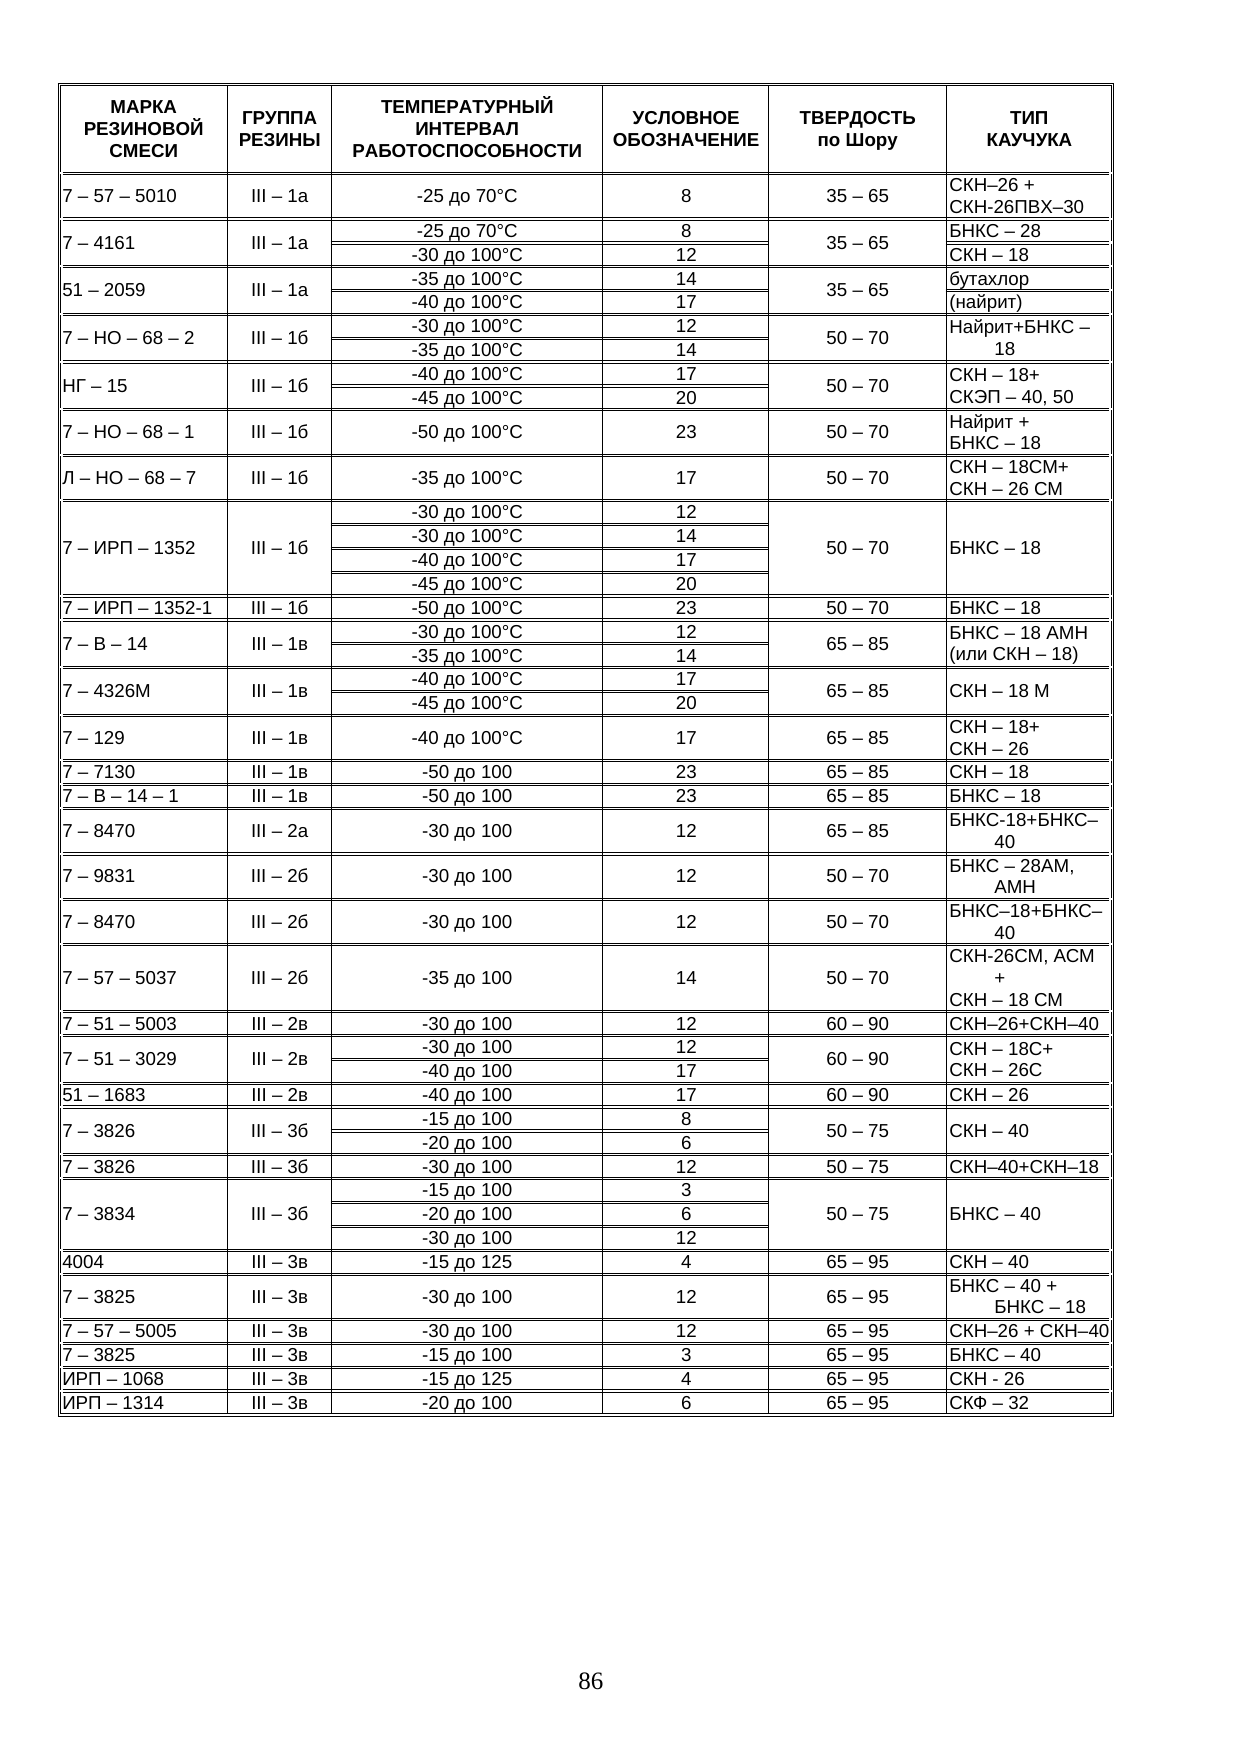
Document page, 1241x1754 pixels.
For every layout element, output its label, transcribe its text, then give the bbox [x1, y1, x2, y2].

table_cell 7 – НО – 68 – 1 [59, 408, 227, 453]
table_cell 65 – 95 [769, 1345, 946, 1366]
table_cell 17 [603, 669, 768, 690]
table_cell 7 – 3825 [59, 1273, 227, 1318]
table_cell III – 3в [228, 1369, 331, 1389]
table_cell III – 1в [228, 622, 331, 666]
table_cell 50 – 75 [769, 1156, 946, 1177]
table_cell БНКС – 18 [947, 594, 1112, 618]
table_cell III – 1а [228, 175, 331, 217]
table_cell 23 [603, 598, 768, 618]
table_cell 14 [603, 526, 768, 547]
table_cell III – 3б [228, 1109, 331, 1153]
table_cell Найрит+БНКС – 18 [947, 313, 1112, 360]
table_cell СКН–26 + СКН–40 [947, 1318, 1112, 1342]
table_cell БНКС – 28АМ, АМН [947, 852, 1112, 898]
table_cell 6 [603, 1133, 768, 1153]
table_cell (найрит) [947, 289, 1112, 313]
table_cell СКН – 18 М [947, 666, 1112, 714]
table_cell СКН – 18 [947, 759, 1112, 783]
table_cell 23 [603, 411, 768, 453]
table_cell СКН – 40 [947, 1249, 1112, 1272]
table_cell III – 1б [228, 457, 331, 499]
table_cell 7 – 3834 [59, 1177, 227, 1248]
table_cell -30 до 100°С [332, 316, 602, 337]
table_cell 12 [603, 810, 768, 852]
table_cell -35 до 100°С [332, 645, 602, 666]
table_cell III – 3в [228, 1345, 331, 1366]
table_cell БНКС-18+БНКС–40 [947, 807, 1112, 852]
table_cell 65 – 85 [769, 717, 946, 759]
table_cell -20 до 100 [332, 1204, 602, 1225]
table_cell ИРП – 1068 [59, 1366, 227, 1389]
table_cell 7 – 4326М [59, 666, 227, 714]
table_cell 7 – В – 14 [59, 618, 227, 666]
table_cell -35 до 100°С [332, 268, 602, 289]
table_cell -25 до 70°С [332, 221, 602, 241]
table_cell 8 [603, 221, 768, 241]
table_cell III – 1а [228, 268, 331, 313]
table_cell III – 1а [228, 221, 331, 265]
table_cell 7 – 3825 [59, 1342, 227, 1366]
table_cell -25 до 70°С [332, 175, 602, 217]
table_cell 50 – 70 [769, 457, 946, 499]
table_cell 20 [603, 574, 768, 594]
table_cell БНКС–18+БНКС–40 [947, 898, 1112, 943]
table_cell -30 до 100 [332, 1321, 602, 1342]
table_cell III – 1б [228, 502, 331, 594]
table_cell 65 – 85 [769, 762, 946, 783]
table_cell БНКС – 40 [947, 1342, 1112, 1366]
table_cell -30 до 100 [332, 1037, 602, 1058]
table_cell -30 до 100°С [332, 526, 602, 547]
table_cell III – 2б [228, 946, 331, 1010]
table_cell 17 [603, 292, 768, 313]
table_cell 17 [603, 1085, 768, 1105]
table_cell НГ – 15 [59, 360, 227, 408]
table_cell -15 до 100 [332, 1345, 602, 1366]
table_cell 7 – 3826 [59, 1105, 227, 1153]
table_header МАРКА РЕЗИНОВОЙ СМЕСИ [61, 86, 227, 172]
table_cell III – 2в [228, 1085, 331, 1105]
table_cell БНКС – 18 [947, 783, 1112, 807]
table_cell 50 – 70 [769, 502, 946, 594]
table_cell 6 [603, 1204, 768, 1225]
table_cell -35 до 100°С [332, 457, 602, 499]
table_cell III – 3в [228, 1321, 331, 1342]
table_cell III – 1в [228, 669, 331, 714]
table_cell 50 – 70 [769, 364, 946, 408]
table_cell 12 [603, 901, 768, 943]
table_cell -30 до 100°С [332, 622, 602, 642]
table_cell -50 до 100°С [332, 411, 602, 453]
table_cell 50 – 70 [769, 901, 946, 943]
table_cell -50 до 100°С [332, 598, 602, 618]
table_cell III – 1б [228, 364, 331, 408]
table_cell СКН – 18 [947, 241, 1112, 265]
table_cell бутахлор [947, 265, 1112, 289]
table_cell 7 – ИРП – 1352-1 [59, 594, 227, 618]
table_cell III – 3б [228, 1156, 331, 1177]
table_cell 23 [603, 786, 768, 807]
table_cell -50 до 100 [332, 786, 602, 807]
table_cell -30 до 100 [332, 1156, 602, 1177]
table_cell 12 [603, 1013, 768, 1034]
table_cell -30 до 100°С [332, 245, 602, 265]
table_cell -20 до 100 [332, 1393, 602, 1413]
table_cell -50 до 100 [332, 762, 602, 783]
table_cell 50 – 70 [769, 856, 946, 898]
table_cell 12 [603, 1321, 768, 1342]
table_cell 65 – 95 [769, 1252, 946, 1272]
table_cell -15 до 125 [332, 1252, 602, 1272]
table_cell -30 до 100 [332, 901, 602, 943]
table_cell 4004 [59, 1249, 227, 1272]
table_cell 14 [603, 645, 768, 666]
table_cell 7 – 4161 [59, 217, 227, 265]
table_cell -35 до 100 [332, 946, 602, 1010]
table_cell 7 – 51 – 5003 [59, 1010, 227, 1034]
table_cell 51 – 2059 [59, 265, 227, 313]
table_cell 8 [603, 1109, 768, 1129]
table_cell БНКС – 18 АМН (или СКН – 18) [947, 618, 1112, 666]
table_cell СКН - 26 [947, 1366, 1112, 1389]
table_cell III – 2в [228, 1013, 331, 1034]
table_cell -40 до 100°С [332, 292, 602, 313]
table_cell 12 [603, 502, 768, 523]
table_cell 14 [603, 946, 768, 1010]
table_cell III – 1б [228, 316, 331, 360]
table_cell 12 [603, 1037, 768, 1058]
table_cell СКН – 18С+ СКН – 26С [947, 1034, 1112, 1082]
table_cell -15 до 100 [332, 1109, 602, 1129]
table_cell III – 2а [228, 810, 331, 852]
table_cell СКН–26+СКН–40 [947, 1010, 1112, 1034]
table_cell 50 – 75 [769, 1180, 946, 1248]
table_cell 65 – 85 [769, 669, 946, 714]
table_cell -30 до 100 [332, 1228, 602, 1248]
table_cell 7 – 9831 [59, 852, 227, 898]
table_cell III – 3б [228, 1180, 331, 1248]
table_cell III – 2в [228, 1037, 331, 1082]
table_cell 65 – 95 [769, 1276, 946, 1318]
table_header ГРУППА РЕЗИНЫ [228, 86, 331, 172]
table_cell 7 – 51 – 3029 [59, 1034, 227, 1082]
table_cell -45 до 100°С [332, 388, 602, 408]
table_header ТВЕРДОСТЬ по Шору [769, 86, 946, 172]
table_cell СКН – 40 [947, 1105, 1112, 1153]
table_cell III – 1б [228, 598, 331, 618]
table_cell БНКС – 40 [947, 1177, 1112, 1248]
table_cell 7 – ИРП – 1352 [59, 499, 227, 594]
table_cell -30 до 100 [332, 810, 602, 852]
table_cell -15 до 100 [332, 1180, 602, 1201]
table_cell III – 3в [228, 1276, 331, 1318]
table_cell 7 – 8470 [59, 807, 227, 852]
table_cell Л – НО – 68 – 7 [59, 454, 227, 499]
table_cell 7 – 129 [59, 714, 227, 759]
table_cell СКН-26СМ, АСМ + СКН – 18 СМ [947, 943, 1112, 1010]
table_cell -15 до 125 [332, 1369, 602, 1389]
table_cell 7 – 7130 [59, 759, 227, 783]
table_cell -30 до 100 [332, 1013, 602, 1034]
table_cell 7 – НО – 68 – 2 [59, 313, 227, 360]
table_cell 50 – 70 [769, 411, 946, 453]
table_cell СКН – 26 [947, 1082, 1112, 1105]
table_cell 50 – 70 [769, 598, 946, 618]
table_cell 17 [603, 457, 768, 499]
table_cell 7 – 57 – 5037 [59, 943, 227, 1010]
table_cell БНКС – 40 + БНКС – 18 [947, 1273, 1112, 1318]
table_cell 35 – 65 [769, 175, 946, 217]
table_cell 65 – 85 [769, 786, 946, 807]
table_cell 51 – 1683 [59, 1082, 227, 1105]
table_cell СКН–26 + СКН-26ПВХ–30 [947, 172, 1112, 217]
table_cell -40 до 100°С [332, 717, 602, 759]
table_cell 17 [603, 364, 768, 384]
table_cell III – 3в [228, 1252, 331, 1272]
table_cell III – 3в [228, 1393, 331, 1413]
table_cell 60 – 90 [769, 1037, 946, 1082]
table_cell 65 – 85 [769, 810, 946, 852]
table_cell 7 – 8470 [59, 898, 227, 943]
table_header ТИП КАУЧУКА [947, 86, 1111, 172]
table_cell 7 – 3826 [59, 1153, 227, 1177]
table_cell 60 – 90 [769, 1013, 946, 1034]
table_cell СКН–40+СКН–18 [947, 1153, 1112, 1177]
table_cell 65 – 95 [769, 1393, 946, 1413]
table_cell -40 до 100 [332, 1085, 602, 1105]
table_cell 17 [603, 550, 768, 571]
table_cell 7 – 57 – 5005 [59, 1318, 227, 1342]
table_cell -35 до 100°С [332, 340, 602, 360]
table_cell СКФ – 32 [947, 1389, 1112, 1413]
table_cell -30 до 100 [332, 856, 602, 898]
table_cell 20 [603, 388, 768, 408]
table_cell СКН – 18+ СКН – 26 [947, 714, 1112, 759]
table_cell 12 [603, 1276, 768, 1318]
table_cell 23 [603, 762, 768, 783]
table_cell 65 – 95 [769, 1369, 946, 1389]
table_cell III – 1в [228, 786, 331, 807]
table_cell -40 до 100°С [332, 364, 602, 384]
table_cell Найрит + БНКС – 18 [947, 408, 1112, 453]
table_cell 35 – 65 [769, 268, 946, 313]
table_cell -40 до 100°С [332, 550, 602, 571]
table_cell СКН – 18+ СКЭП – 40, 50 [947, 360, 1112, 408]
table_cell 17 [603, 717, 768, 759]
table_cell 65 – 95 [769, 1321, 946, 1342]
table_cell 7 – В – 14 – 1 [59, 783, 227, 807]
table_cell 17 [603, 1061, 768, 1082]
table_cell III – 1в [228, 717, 331, 759]
table_cell 50 – 70 [769, 946, 946, 1010]
table_cell -30 до 100 [332, 1276, 602, 1318]
table_cell -45 до 100°С [332, 693, 602, 714]
table_cell 12 [603, 622, 768, 642]
table_cell III – 1б [228, 411, 331, 453]
table_cell III – 2б [228, 901, 331, 943]
table_cell -40 до 100°С [332, 669, 602, 690]
table_cell ИРП – 1314 [59, 1389, 227, 1413]
table_cell 7 – 57 – 5010 [59, 172, 227, 217]
table_cell -45 до 100°С [332, 574, 602, 594]
table_cell 35 – 65 [769, 221, 946, 265]
table_cell 4 [603, 1252, 768, 1272]
table_cell III – 2б [228, 856, 331, 898]
table_cell -40 до 100 [332, 1061, 602, 1082]
table_cell 4 [603, 1369, 768, 1389]
table_header УСЛОВНОЕ ОБОЗНАЧЕНИЕ [603, 86, 768, 172]
table_cell 14 [603, 268, 768, 289]
table_cell 3 [603, 1180, 768, 1201]
table_cell 50 – 75 [769, 1109, 946, 1153]
table_cell 50 – 70 [769, 316, 946, 360]
table_cell 12 [603, 856, 768, 898]
table_cell 12 [603, 316, 768, 337]
table_cell 8 [603, 175, 768, 217]
table_cell 3 [603, 1345, 768, 1366]
table_cell 12 [603, 1156, 768, 1177]
table_cell БНКС – 28 [947, 217, 1112, 241]
table_cell 12 [603, 245, 768, 265]
table_cell III – 1в [228, 762, 331, 783]
table_cell -20 до 100 [332, 1133, 602, 1153]
table_cell 14 [603, 340, 768, 360]
table_cell 65 – 85 [769, 622, 946, 666]
table_header ТЕМПЕРАТУРНЫЙ ИНТЕРВАЛ РАБОТОСПОСОБНОСТИ [332, 86, 602, 172]
table_cell 20 [603, 693, 768, 714]
table_cell 6 [603, 1393, 768, 1413]
table_cell БНКС – 18 [947, 499, 1112, 594]
table_cell СКН – 18СМ+ СКН – 26 СМ [947, 454, 1112, 499]
table_cell -30 до 100°С [332, 502, 602, 523]
table_cell 60 – 90 [769, 1085, 946, 1105]
table_cell 12 [603, 1228, 768, 1248]
